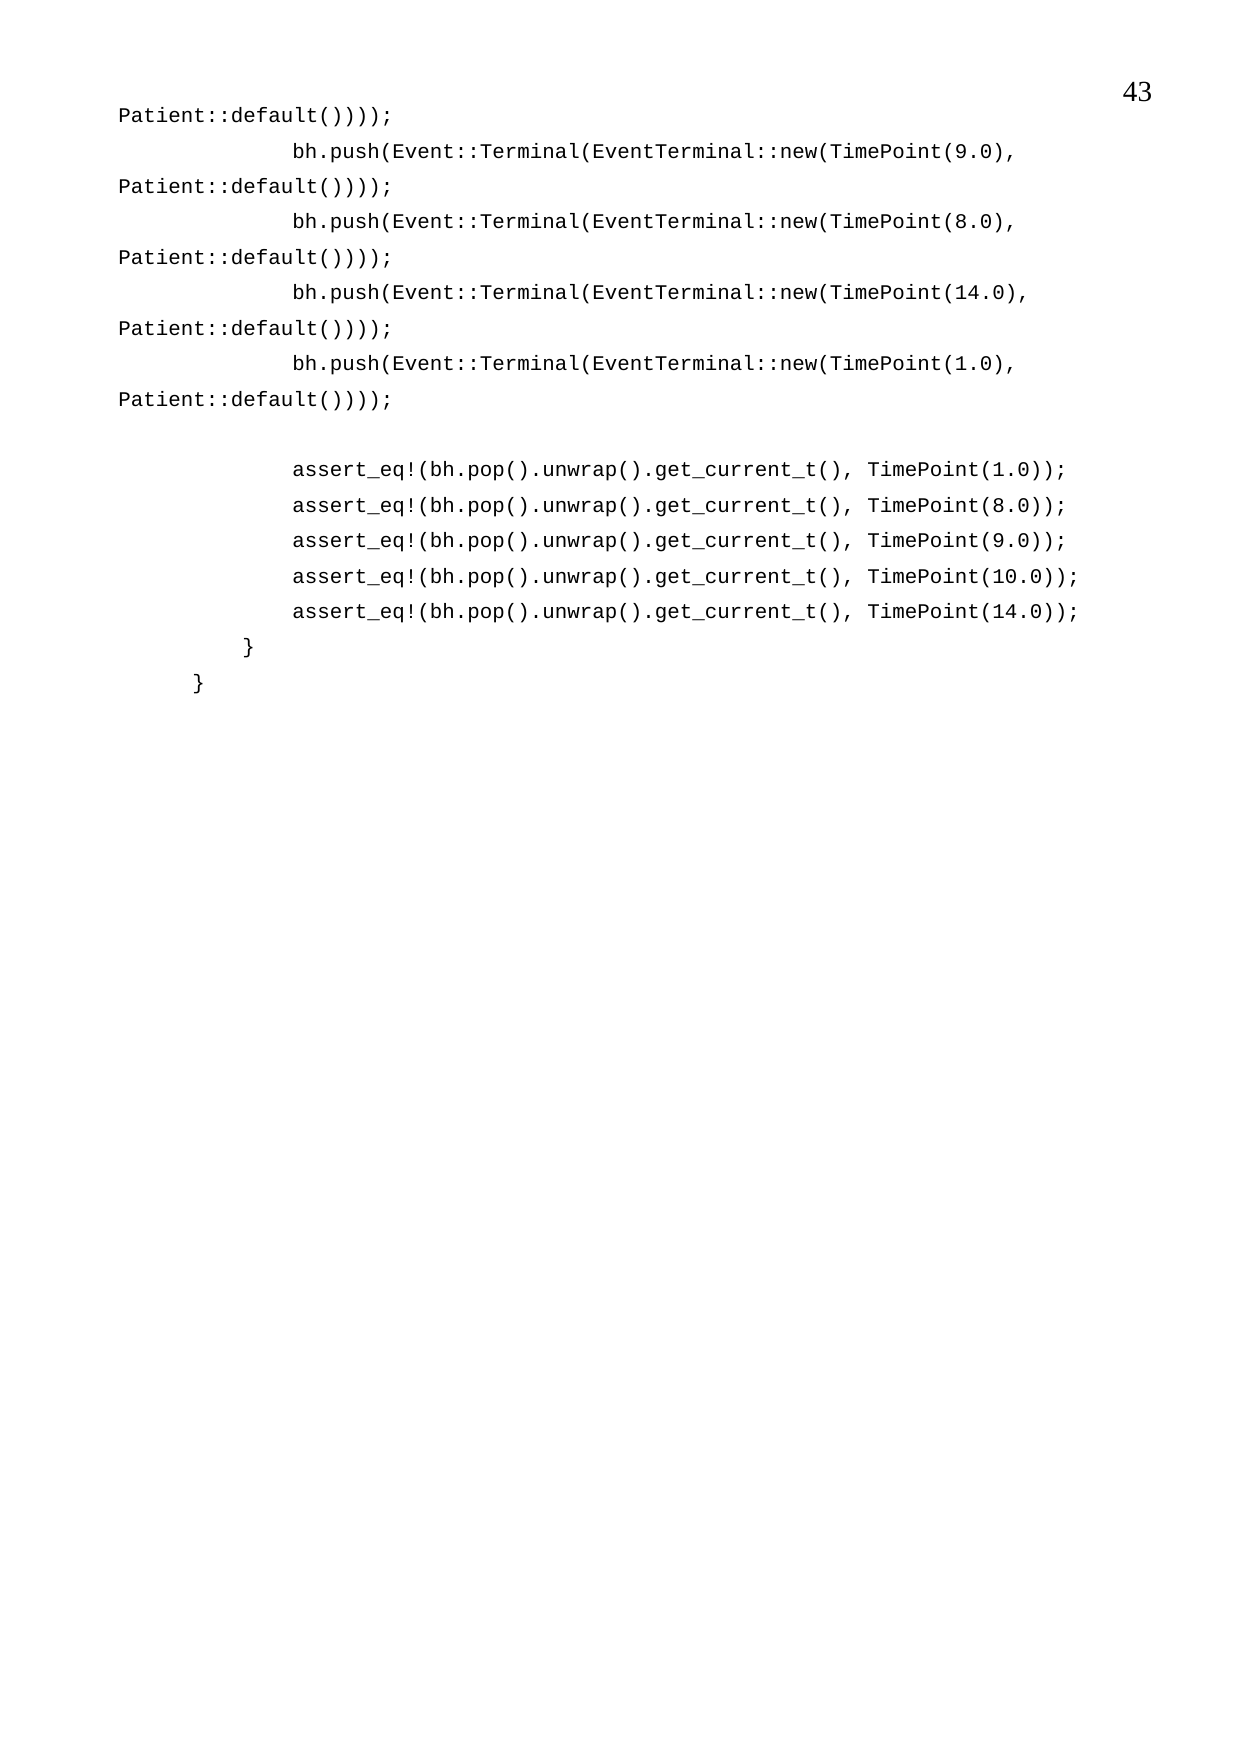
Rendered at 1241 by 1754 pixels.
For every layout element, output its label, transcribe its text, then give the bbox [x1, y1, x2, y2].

text assert_eq!(bh.pop().unwrap().get_current_t(), TimePoint(8.0)); [118, 495, 1122, 518]
text bh.push(Event::Terminal(EventTerminal::new(TimePoint(14.0), Patient::default()))); [118, 282, 1122, 341]
text bh.push(Event::Terminal(EventTerminal::new(TimePoint(9.0), Patient::default()))); [118, 141, 1122, 200]
text bh.push(Event::Terminal(EventTerminal::new(TimePoint(1.0), Patient::default()))); [118, 353, 1122, 412]
text assert_eq!(bh.pop().unwrap().get_current_t(), TimePoint(10.0)); [118, 566, 1122, 589]
text } [118, 636, 1122, 660]
text Patient::default()))); [118, 105, 1122, 129]
text } [118, 672, 1122, 696]
text assert_eq!(bh.pop().unwrap().get_current_t(), TimePoint(9.0)); [118, 530, 1122, 554]
text assert_eq!(bh.pop().unwrap().get_current_t(), TimePoint(1.0)); [118, 459, 1122, 483]
text bh.push(Event::Terminal(EventTerminal::new(TimePoint(8.0), Patient::default()))); [118, 211, 1122, 271]
text assert_eq!(bh.pop().unwrap().get_current_t(), TimePoint(14.0)); [118, 601, 1122, 625]
